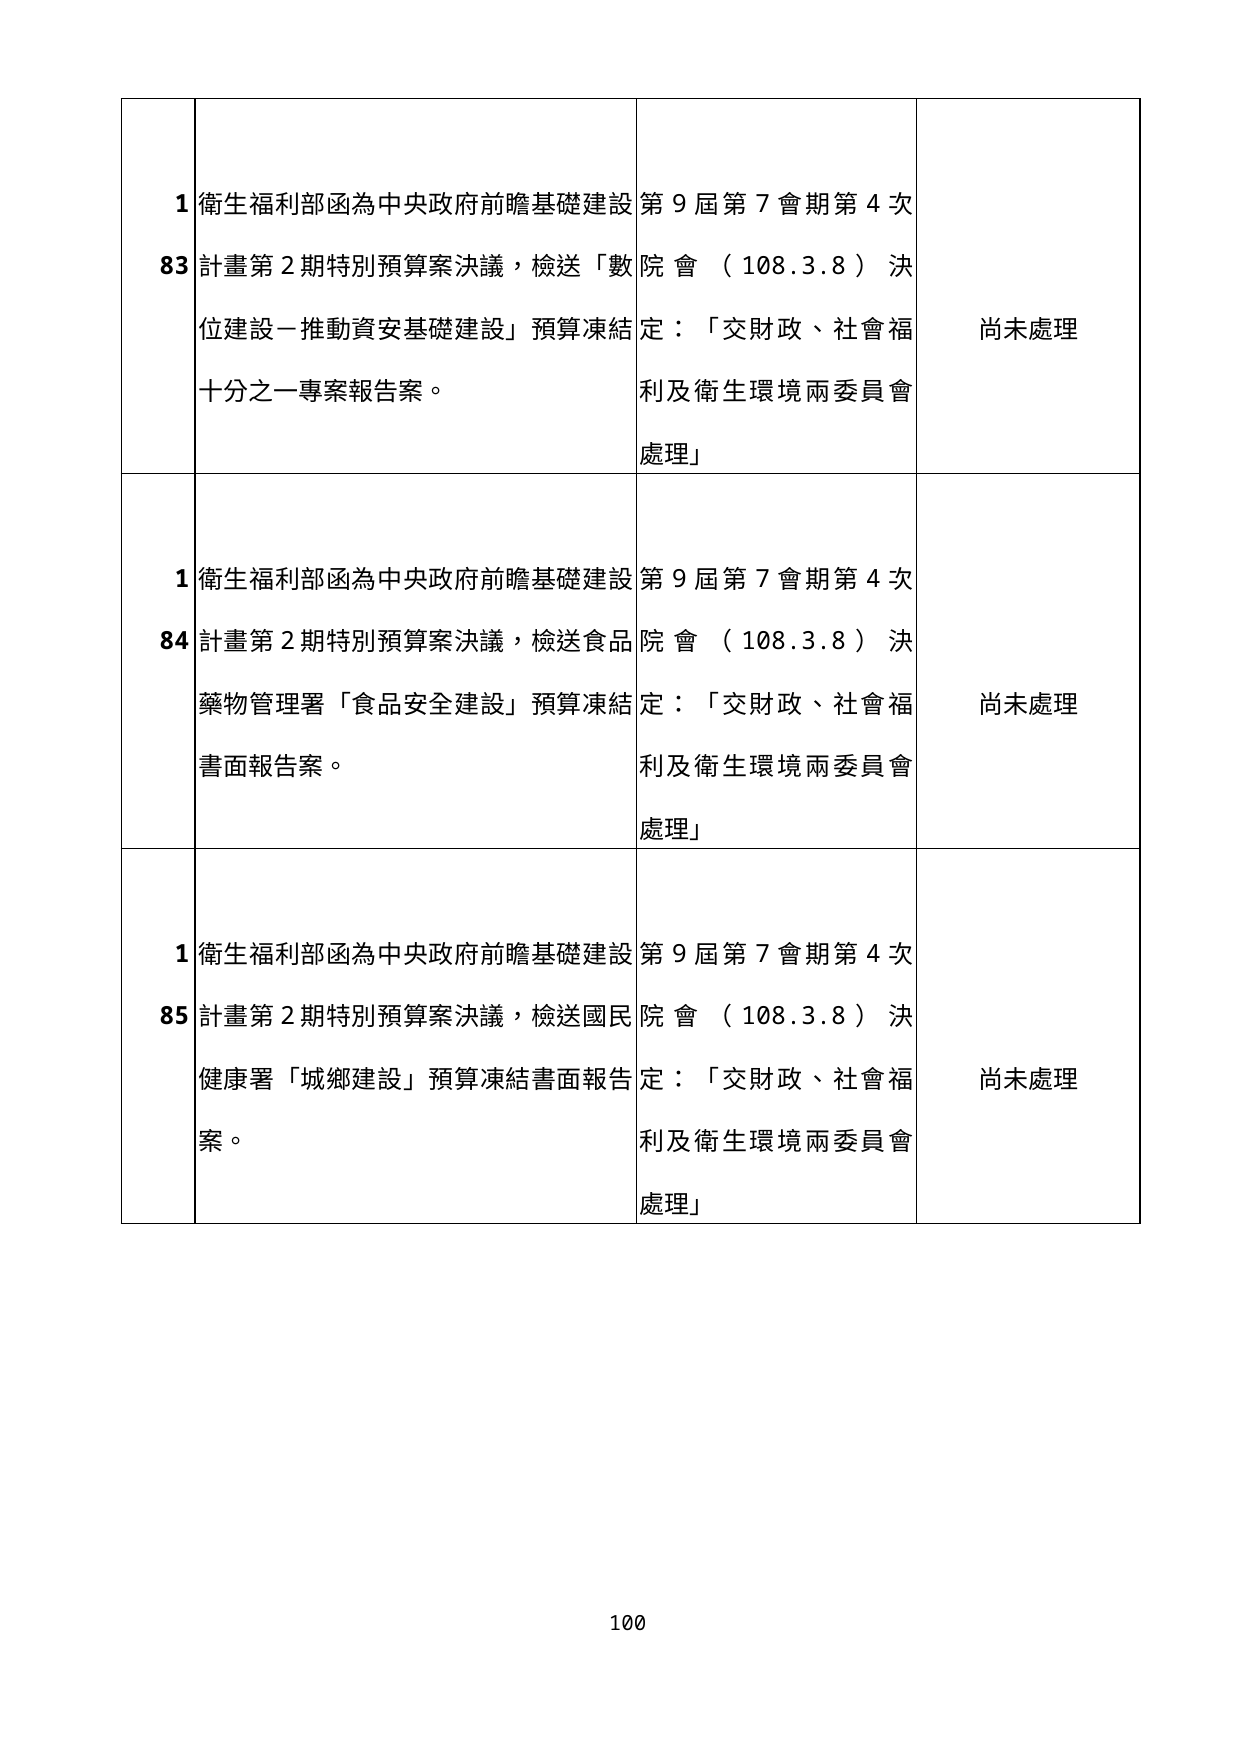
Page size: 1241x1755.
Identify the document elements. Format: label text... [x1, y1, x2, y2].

table_cell 尚未處理 [917, 99, 1139, 473]
table_cell 第9屆第7會期第4次院會（108.3.8）決定：「交財政、社會福利及衛生環境兩委員會處理」 [637, 474, 916, 848]
table_cell 尚未處理 [917, 474, 1139, 848]
table_cell 第9屆第7會期第4次院會（108.3.8）決定：「交財政、社會福利及衛生環境兩委員會處理」 [637, 849, 916, 1223]
table_cell 衛生福利部函為中央政府前瞻基礎建設計畫第2期特別預算案決議，檢送食品藥物管理署「食品安全建設」預算凍結書面報告案。 [196, 474, 636, 848]
table_cell [122, 99, 194, 473]
table_cell 第9屆第7會期第4次院會（108.3.8）決定：「交財政、社會福利及衛生環境兩委員會處理」 [637, 99, 916, 473]
table_cell 衛生福利部函為中央政府前瞻基礎建設計畫第2期特別預算案決議，檢送國民健康署「城鄉建設」預算凍結書面報告案。 [196, 849, 636, 1223]
table_cell [122, 849, 194, 1223]
table_cell 衛生福利部函為中央政府前瞻基礎建設計畫第2期特別預算案決議，檢送「數位建設－推動資安基礎建設」預算凍結十分之一專案報告案。 [196, 99, 636, 473]
table_cell [122, 474, 194, 848]
table_cell 尚未處理 [917, 849, 1139, 1223]
